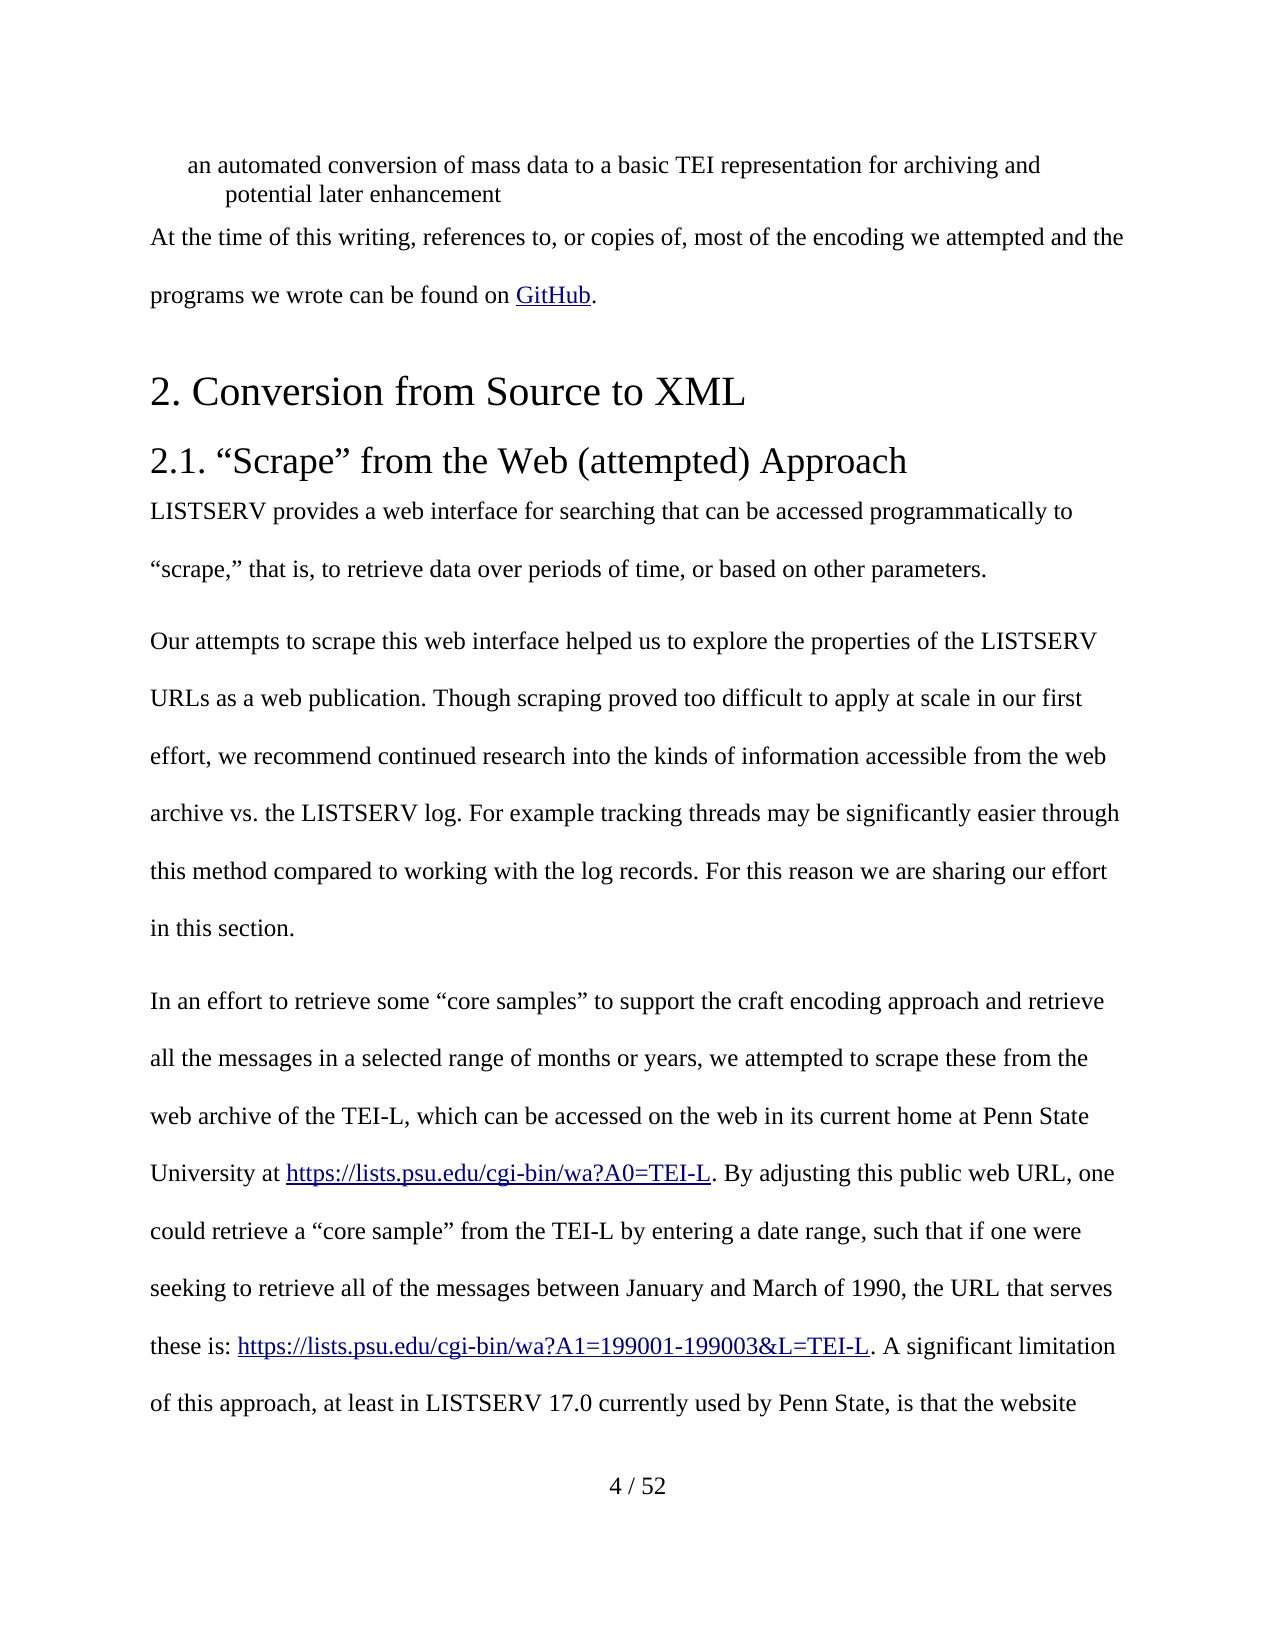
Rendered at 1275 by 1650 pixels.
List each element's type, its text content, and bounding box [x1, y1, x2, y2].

list an automated conversion of mass data to a basic TEI representation for archiving and potential later enhancement [187, 150, 1125, 207]
subtitle 2.1. “Scrape” from the Web (attempted) Approach [150, 438, 1125, 481]
text At the time of this writing, references to, or copies of, most of the encoding we attempted and the programs we wrote can be found on GitHub. [150, 222, 1125, 308]
text Our attempts to scrape this web interface helped us to explore the properties of the LISTSERV URLs as a web publication. Though scraping proved too difficult to apply at scale in our first effort, we recommend continued research into the kinds of information accessible from the web archive vs. the LISTSERV log. For example tracking threads may be significantly easier through this method compared to working with the log records. For this reason we are sharing our effort in this section. [150, 626, 1125, 942]
text LISTSERV provides a web interface for searching that can be accessed programmatically to “scrape,” that is, to retrieve data over periods of time, or based on other parameters. [150, 496, 1125, 582]
subtitle 2. Conversion from Source to XML [150, 367, 1125, 415]
text In an effort to retrieve some “core samples” to support the craft encoding approach and retrieve all the messages in a selected range of months or years, we attempted to scrape these from the web archive of the TEI-L, which can be accessed on the web in its current home at Penn State University at https://lists.psu.edu/cgi-bin/wa?A0=TEI-L. By adjusting this public web URL, one could retrieve a “core sample” from the TEI-L by entering a date range, such that if one were seeking to retrieve all of the messages between January and March of 1990, the URL that serves these is: https://lists.psu.edu/cgi-bin/wa?A1=199001-199003&L=TEI-L. A significant limitation of this approach, at least in LISTSERV 17.0 currently used by Penn State, is that the website [150, 986, 1125, 1417]
